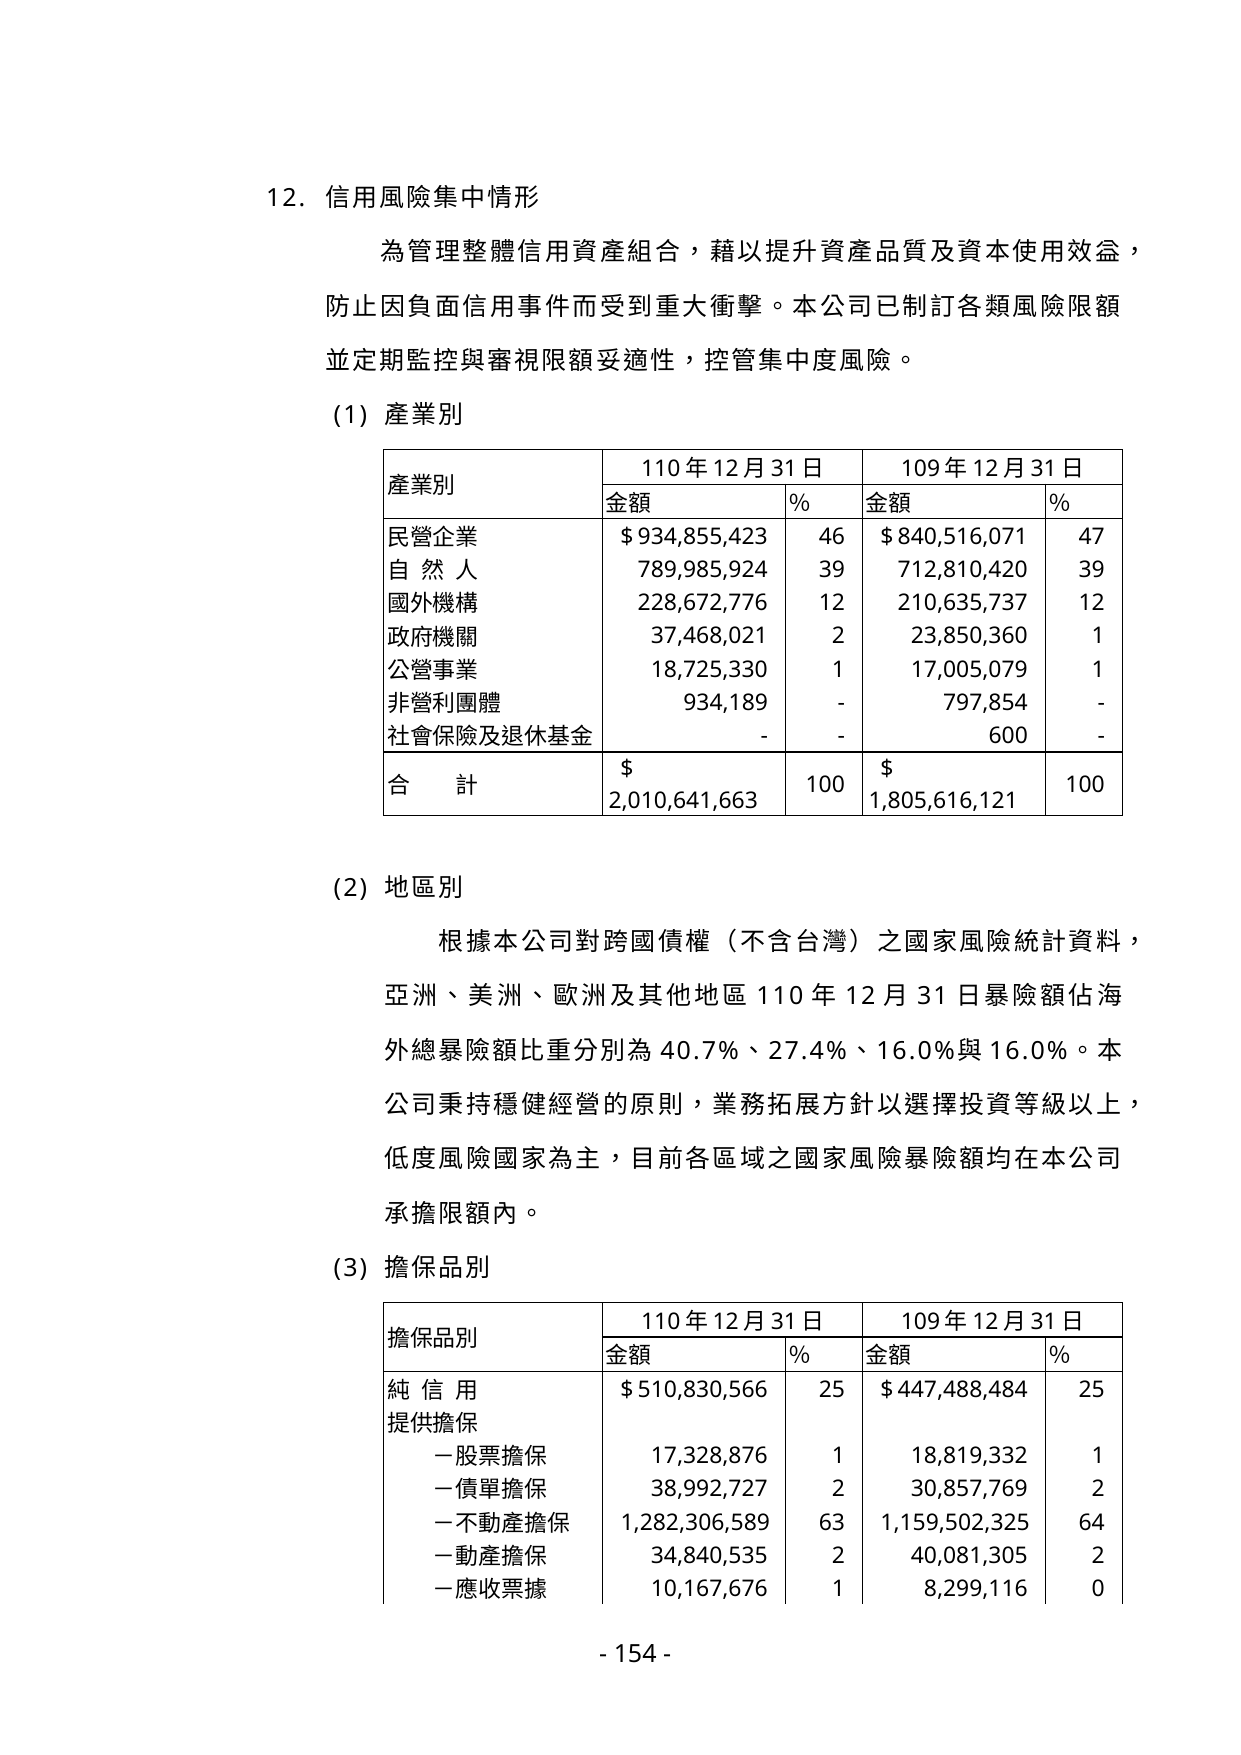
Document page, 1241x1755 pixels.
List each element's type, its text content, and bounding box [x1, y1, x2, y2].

text (1) 產業別 [325, 395, 1122, 431]
table_cell 0 [1046, 1571, 1122, 1604]
table_cell －股票擔保 [384, 1438, 602, 1471]
table_cell 63 [786, 1505, 862, 1538]
table_cell 金額 [863, 485, 1045, 518]
table_cell 1 [786, 652, 862, 685]
text 12. 信用風險集中情形 [266, 177, 1122, 213]
table_cell 18,725,330 [603, 652, 785, 685]
table_cell 公營事業 [384, 652, 602, 685]
table_cell 2 [1046, 1471, 1122, 1504]
table_cell 非營利團體 [384, 685, 602, 718]
table_cell 提供擔保 [384, 1405, 602, 1438]
table_cell 25 [1046, 1372, 1122, 1405]
table_cell 國外機構 [384, 585, 602, 618]
table_cell 100 [1046, 753, 1122, 815]
table_cell －應收票據 [384, 1571, 602, 1604]
table_cell ％ [786, 485, 862, 518]
table_cell 12 [786, 585, 862, 618]
table_cell 2 [786, 1471, 862, 1504]
table_cell 1 [786, 1571, 862, 1604]
table_cell 金額 [603, 1338, 785, 1371]
table_header 109年12月31日 [863, 450, 1122, 483]
table_cell $ 840,516,071 [863, 519, 1045, 552]
text 根據本公司對跨國債權（不含台灣）之國家風險統計資料，亞洲、美洲、歐洲及其他地區110年12月31日暴險額佔海外總暴險額比重分別為40.7%、27.4%、16.0%與16.0%。本公司秉持穩健經營的原則，業務拓展方針以選擇投資等級以上，低度風險國家為主，目前各區域之國家風險暴險額均在本公司承擔限額內。 [384, 921, 1122, 1229]
table_cell 600 [863, 718, 1045, 751]
table_cell ％ [786, 1338, 862, 1371]
table_cell $ 2,010,641,663 [603, 753, 785, 815]
table_cell －債單擔保 [384, 1471, 602, 1504]
table_cell 金額 [863, 1338, 1045, 1371]
table_header 110年12月31日 [603, 1303, 862, 1336]
table_cell 210,635,737 [863, 585, 1045, 618]
table_cell 2 [786, 619, 862, 652]
table_cell 12 [1046, 585, 1122, 618]
table_cell $ 510,830,566 [603, 1372, 785, 1405]
table_cell 10,167,676 [603, 1571, 785, 1604]
table_cell 1 [1046, 619, 1122, 652]
table_cell 37,468,021 [603, 619, 785, 652]
table_cell 社會保險及退休基金 [384, 718, 602, 751]
table_cell - [786, 718, 862, 751]
table_cell 自 然 人 [384, 552, 602, 585]
table_cell 1 [1046, 652, 1122, 685]
table_cell - [603, 718, 785, 751]
table_cell 金額 [603, 485, 785, 518]
text (3) 擔保品別 [325, 1248, 1122, 1284]
table_cell 17,328,876 [603, 1438, 785, 1471]
table_cell 2 [786, 1538, 862, 1571]
table_header 擔保品別 [384, 1303, 602, 1371]
table_cell - [1046, 718, 1122, 751]
table_cell 40,081,305 [863, 1538, 1045, 1571]
table_cell 934,189 [603, 685, 785, 718]
table_cell 政府機關 [384, 619, 602, 652]
table_cell 1 [1046, 1438, 1122, 1471]
table_cell $ 934,855,423 [603, 519, 785, 552]
table_cell 1,159,502,325 [863, 1505, 1045, 1538]
table_header 109年12月31日 [863, 1303, 1122, 1336]
table_cell 8,299,116 [863, 1571, 1045, 1604]
table_cell 純 信 用 [384, 1372, 602, 1405]
table_cell 64 [1046, 1505, 1122, 1538]
table_cell ％ [1046, 1338, 1122, 1371]
text (2) 地區別 [325, 867, 1122, 903]
table_cell - [1046, 685, 1122, 718]
table_cell [1046, 1405, 1122, 1438]
table_cell [603, 1405, 785, 1438]
table_cell $ 1,805,616,121 [863, 753, 1045, 815]
table_cell 23,850,360 [863, 619, 1045, 652]
table_cell 789,985,924 [603, 552, 785, 585]
table_cell [863, 1405, 1045, 1438]
table_cell 2 [1046, 1538, 1122, 1571]
table_cell [786, 1405, 862, 1438]
table_cell 1 [786, 1438, 862, 1471]
table_cell ％ [1046, 485, 1122, 518]
table_cell 38,992,727 [603, 1471, 785, 1504]
table_cell 17,005,079 [863, 652, 1045, 685]
table_cell 民營企業 [384, 519, 602, 552]
table_cell 30,857,769 [863, 1471, 1045, 1504]
table_cell 合 計 [384, 753, 602, 815]
table_header 110年12月31日 [603, 450, 862, 483]
table_cell 47 [1046, 519, 1122, 552]
table_cell －動產擔保 [384, 1538, 602, 1571]
table_cell 712,810,420 [863, 552, 1045, 585]
table_cell －不動產擔保 [384, 1505, 602, 1538]
table_cell 18,819,332 [863, 1438, 1045, 1471]
table_cell 1,282,306,589 [603, 1505, 785, 1538]
text 為管理整體信用資產組合，藉以提升資產品質及資本使用效益，防止因負面信用事件而受到重大衝擊。本公司已制訂各類風險限額並定期監控與審視限額妥適性，控管集中度風險。 [325, 232, 1122, 377]
table_cell - [786, 685, 862, 718]
table_cell 25 [786, 1372, 862, 1405]
table_cell 34,840,535 [603, 1538, 785, 1571]
table_header 產業別 [384, 450, 602, 518]
table_cell 228,672,776 [603, 585, 785, 618]
table_cell 797,854 [863, 685, 1045, 718]
table_cell 100 [786, 753, 862, 815]
table_cell $ 447,488,484 [863, 1372, 1045, 1405]
table_cell 46 [786, 519, 862, 552]
table_cell 39 [1046, 552, 1122, 585]
table_cell 39 [786, 552, 862, 585]
